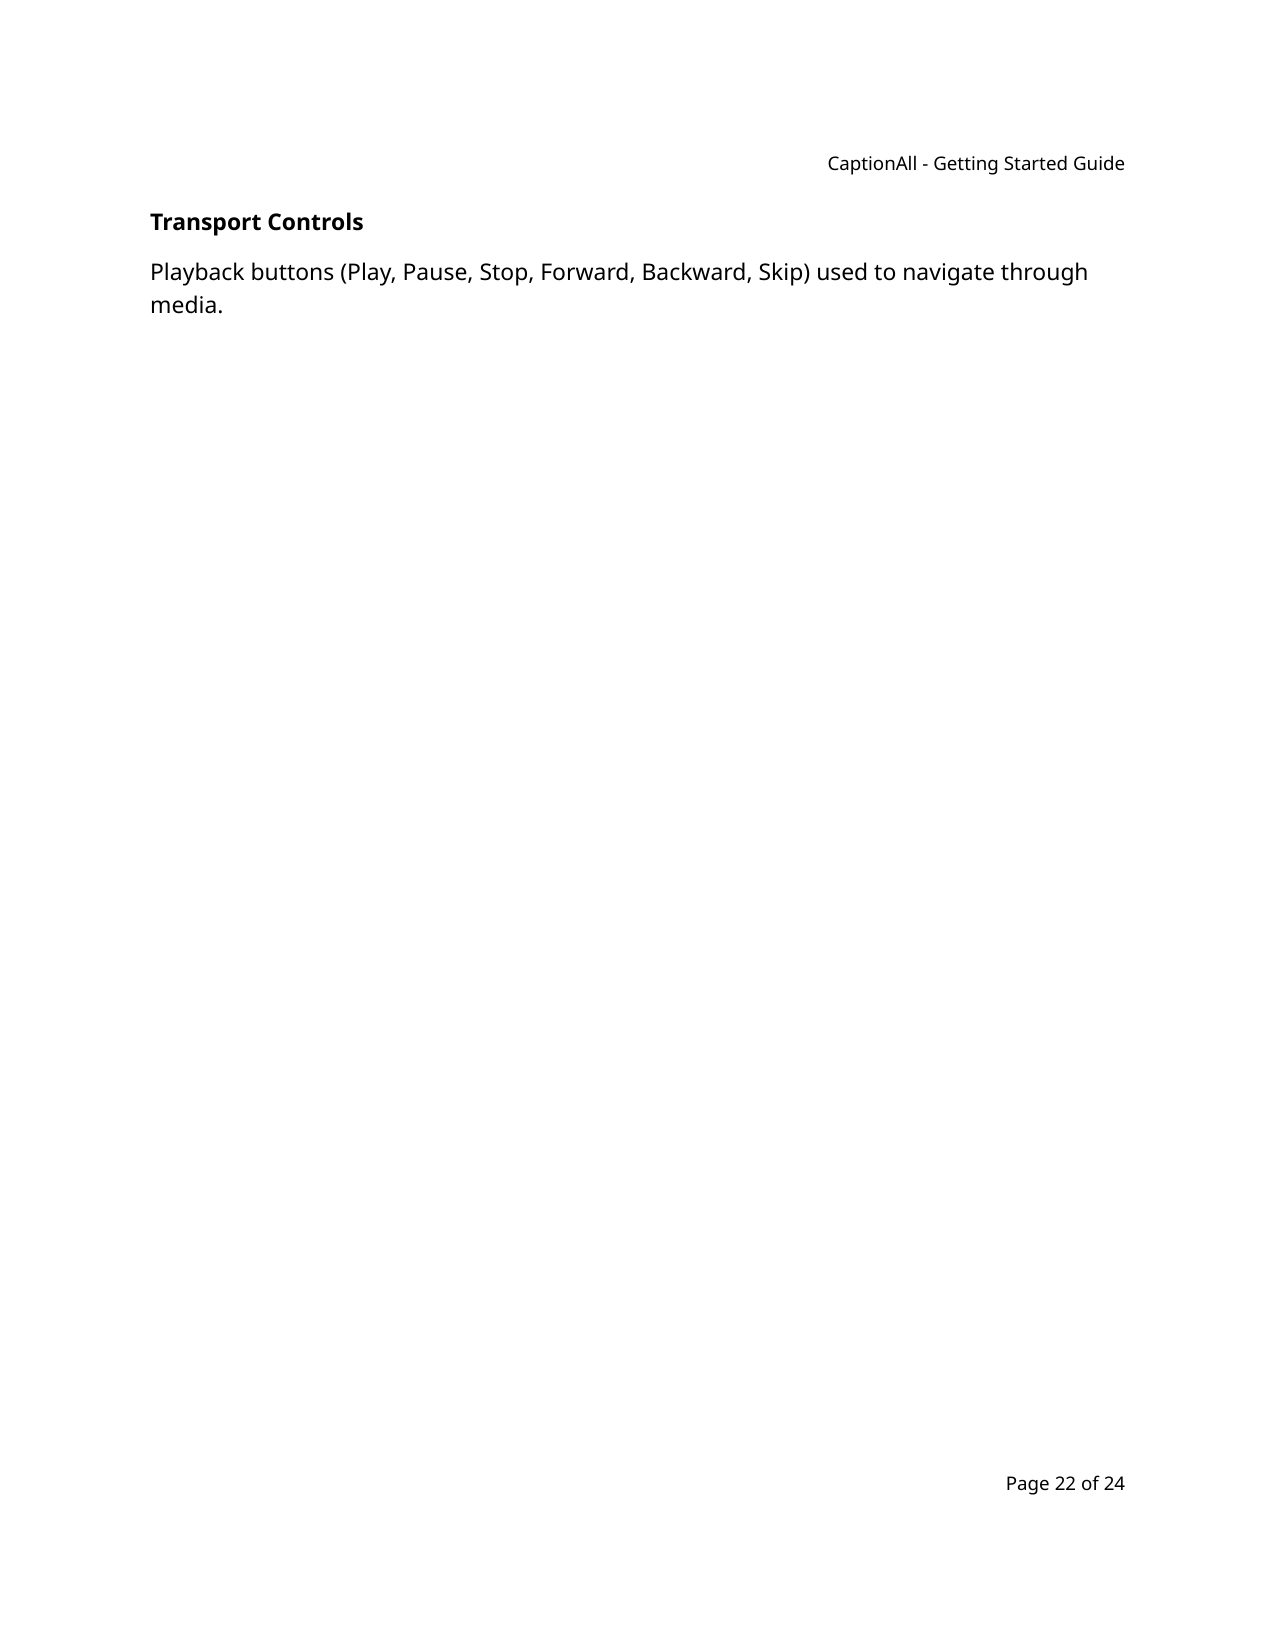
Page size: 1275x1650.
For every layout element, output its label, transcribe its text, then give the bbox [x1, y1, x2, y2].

text Playback buttons (Play, Pause, Stop, Forward, Backward, Skip) used to navigate through media. [150, 256, 1125, 320]
text Transport Controls [150, 206, 1125, 237]
